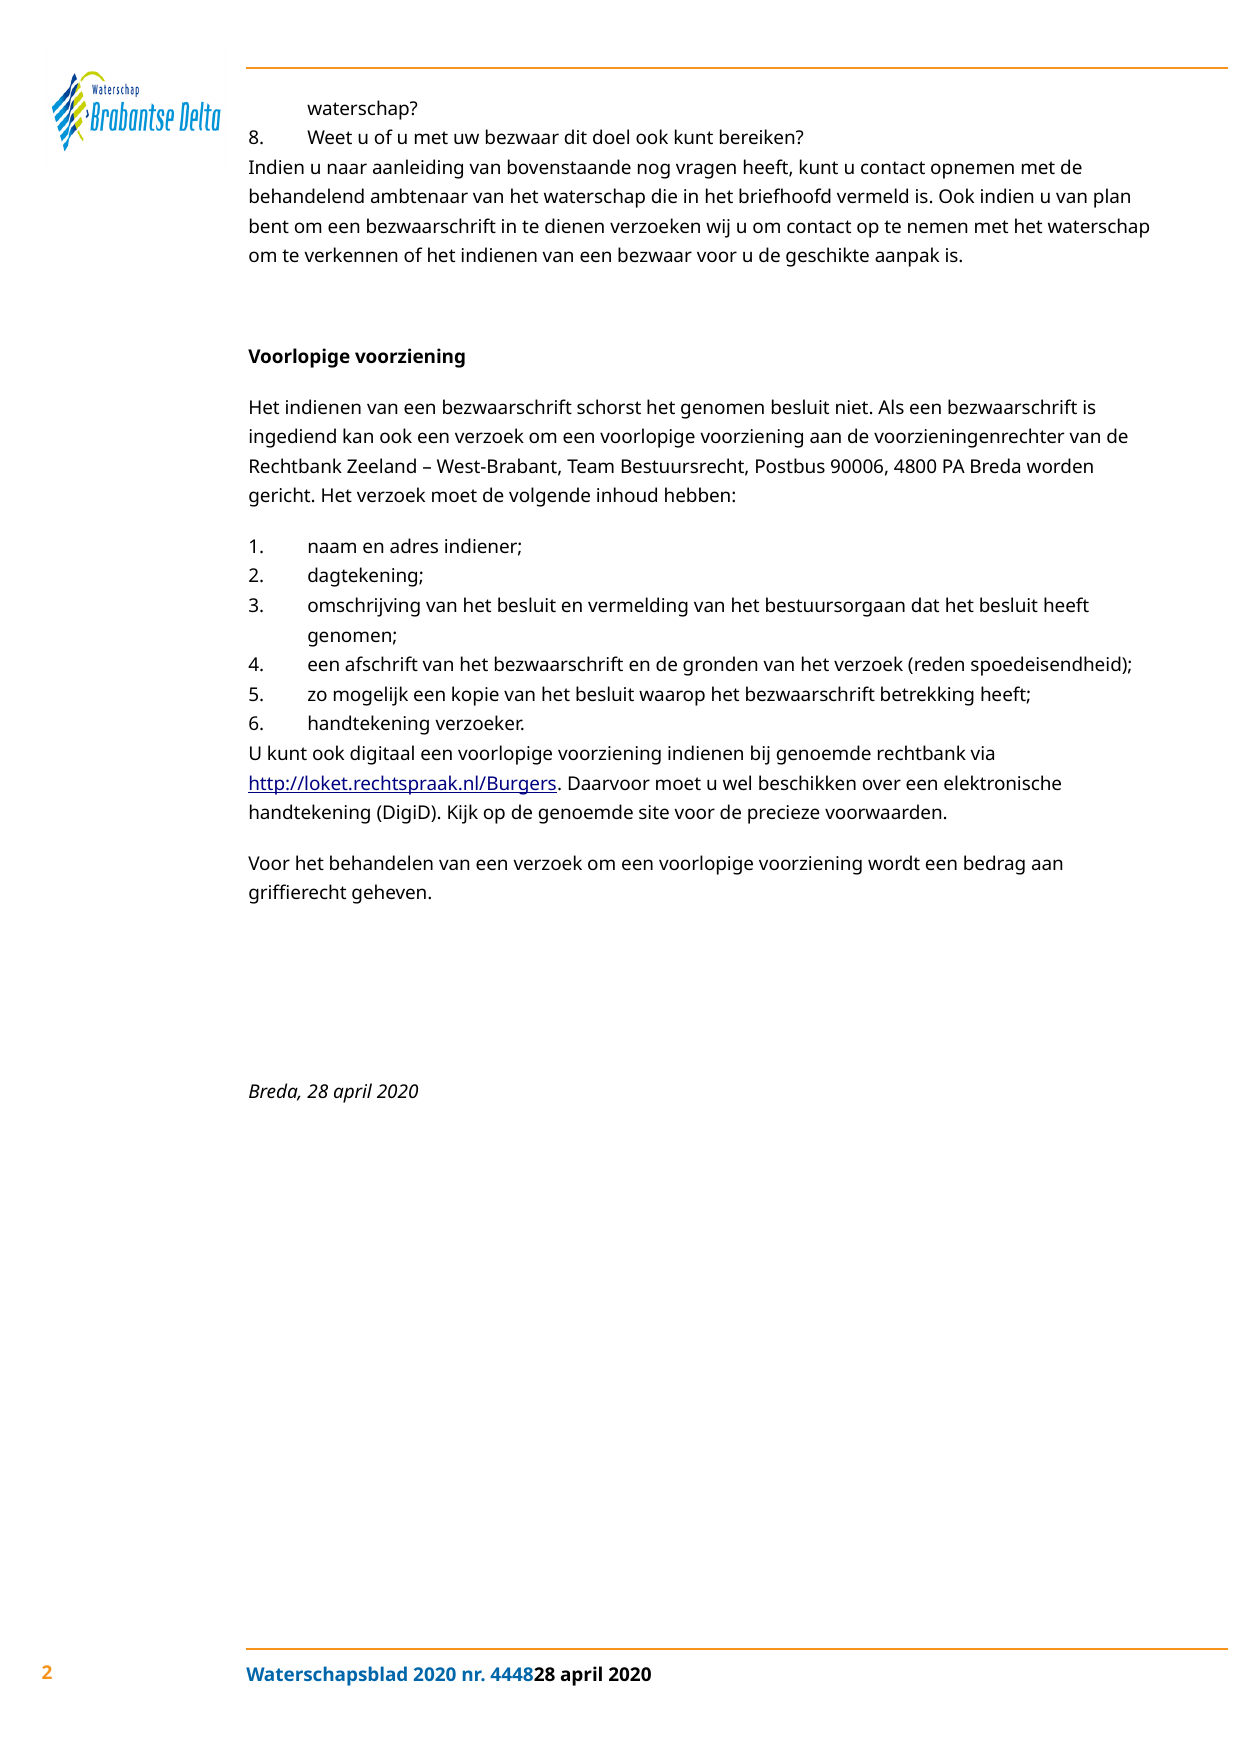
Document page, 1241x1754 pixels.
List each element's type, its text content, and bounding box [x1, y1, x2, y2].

list Weet u of u met uw bezwaar dit doel ook kunt bereiken? [248, 124, 1152, 150]
text Breda, 28 april 2020 [248, 1078, 1152, 1104]
list handtekening verzoeker. [248, 711, 1152, 736]
list een afschrift van het bezwaarschrift en de gronden van het verzoek (reden spoedeisendheid); [248, 651, 1152, 677]
text Indien u naar aanleiding van bovenstaande nog vragen heeft, kunt u contact opnemen met de behandelend ambtenaar van het waterschap die in het briefhoofd vermeld is. Ook indien u van plan bent om een bezwaarschrift in te dienen verzoeken wij u om contact op te nemen met het waterschap om te verkennen of het indienen van een bezwaar voor u de geschikte aanpak is. [248, 154, 1152, 268]
list omschrijving van het besluit en vermelding van het bestuursorgaan dat het besluit heeft genomen; [248, 592, 1152, 648]
text Voor het behandelen van een verzoek om een voorlopige voorziening wordt een bedrag aan griffierecht geheven. [248, 850, 1152, 905]
text Het indienen van een bezwaarschrift schorst het genomen besluit niet. Als een bezwaarschrift is ingediend kan ook een verzoek om een voorlopige voorziening aan de voorzieningenrechter van de Rechtbank Zeeland – West-Brabant, Team Bestuursrecht, Postbus 90006, 4800 PA Breda worden gericht. Het verzoek moet de volgende inhoud hebben: [248, 394, 1152, 508]
list naam en adres indiener; [248, 533, 1152, 559]
list dagtekening; [248, 563, 1152, 588]
list waterschap? [248, 95, 1152, 121]
text Voorlopige voorziening [248, 343, 1152, 369]
picture [41, 47, 231, 172]
text U kunt ook digitaal een voorlopige voorziening indienen bij genoemde rechtbank via http://loket.rechtspraak.nl/Burgers. Daarvoor moet u wel beschikken over een elektronische handtekening (DigiD). Kijk op de genoemde site voor de precieze voorwaarden. [248, 740, 1152, 825]
list zo mogelijk een kopie van het besluit waarop het bezwaarschrift betrekking heeft; [248, 681, 1152, 707]
